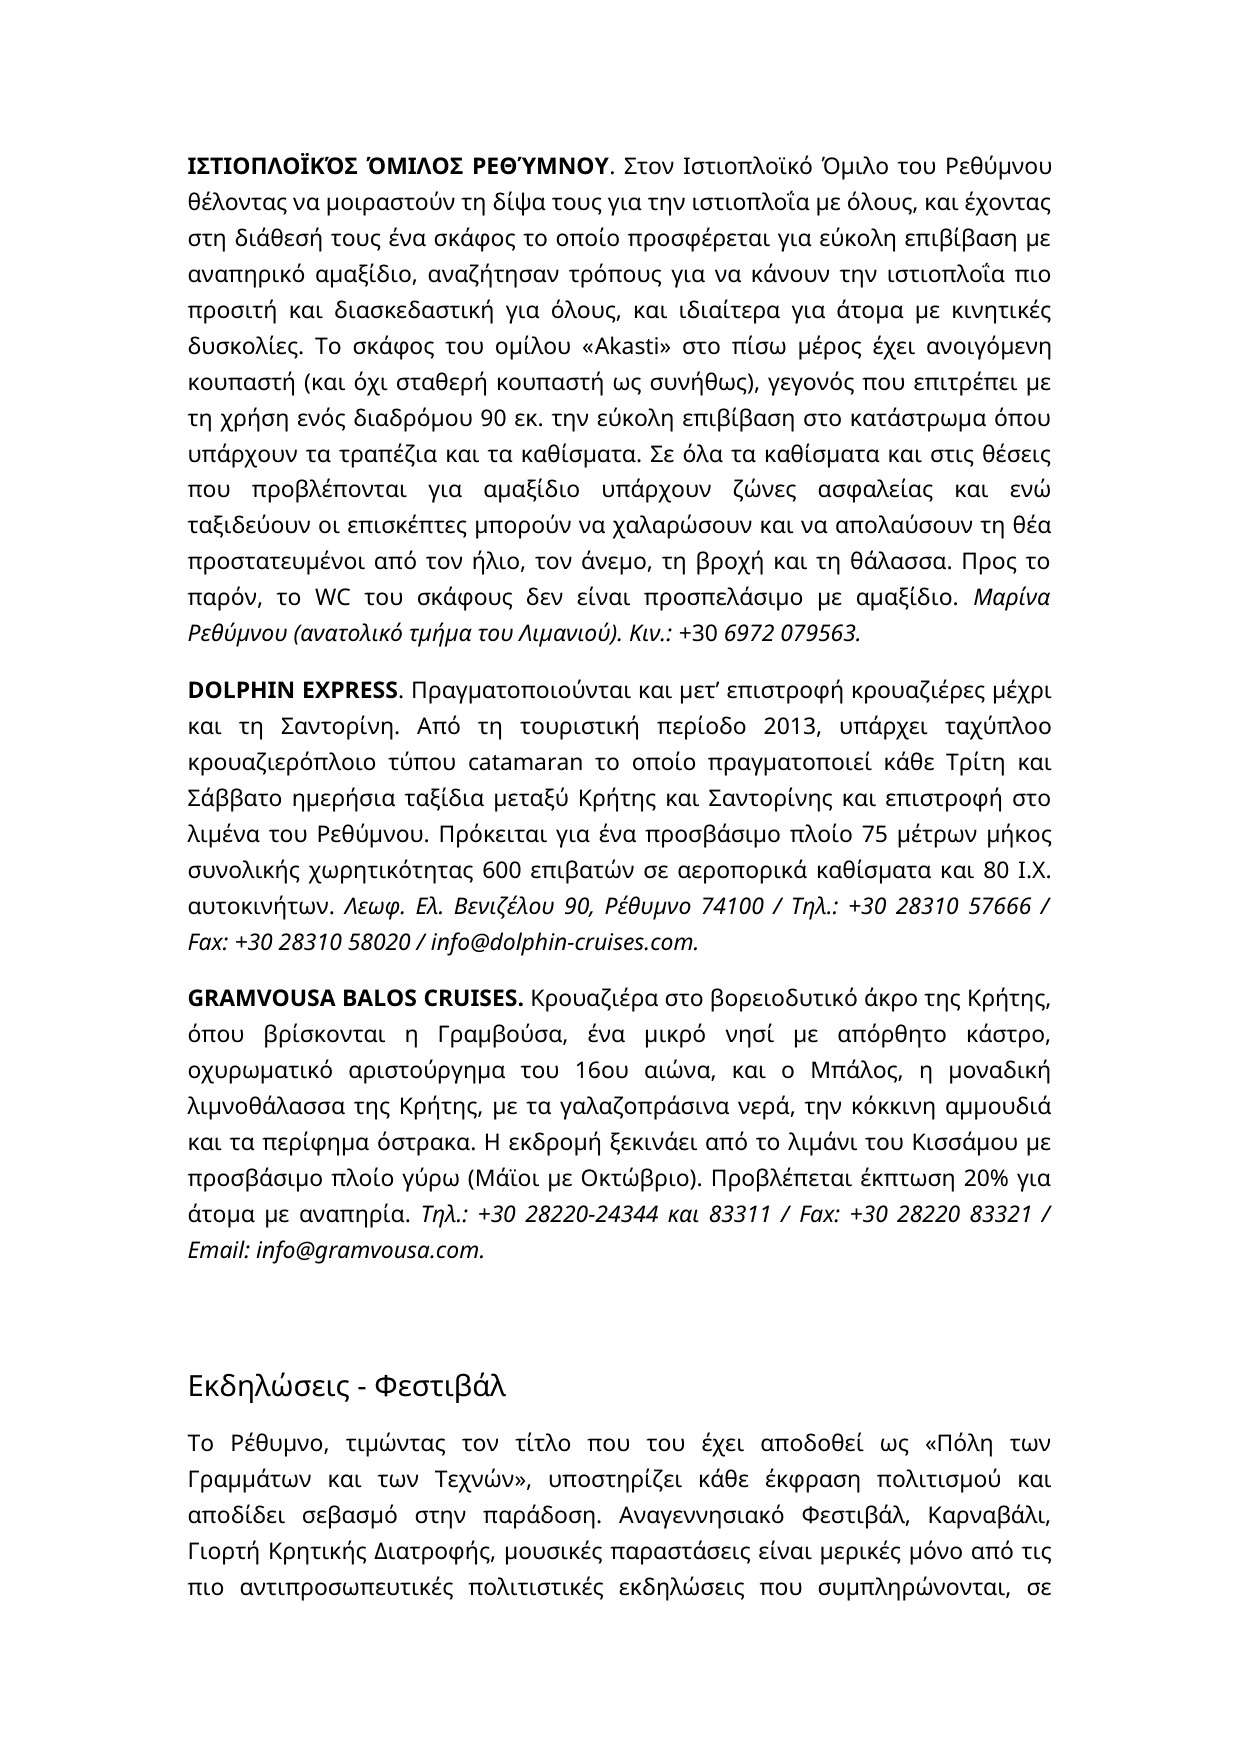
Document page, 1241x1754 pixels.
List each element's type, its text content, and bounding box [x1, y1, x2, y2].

text Dolphin Express. Πραγματοποιούνται και μετ’ επιστροφή κρουαζιέρες μέχρι και τη Σαντορίνη. Από τη τουριστική περίοδο 2013, υπάρχει ταχύπλοο κρουαζιερόπλοιο τύπου catamaran το οποίο πραγματοποιεί κάθε Τρίτη και Σάββατο ημερήσια ταξίδια μεταξύ Κρήτης και Σαντορίνης και επιστροφή στο λιμένα του Ρεθύμνου. Πρόκειται για ένα προσβάσιμο πλοίο 75 μέτρων μήκος συνολικής χωρητικότητας 600 επιβατών σε αεροπορικά καθίσματα και 80 Ι.Χ. αυτοκινήτων. Λεωφ. Ελ. Βενιζέλου 90, Ρέθυμνο 74100 / Τηλ.: +30 28310 57666 / Fax: +30 28310 58020 / info@dolphin-cruises.com. [187, 674, 1053, 957]
subtitle Εκδηλώσεις - Φεστιβάλ [187, 1365, 1053, 1405]
text Ιστιοπλοϊκός όμιλος Ρεθύμνου. Στον Ιστιοπλοϊκό Όμιλο του Ρεθύμνου θέλοντας να μοιραστούν τη δίψα τους για την ιστιοπλοΐα με όλους, και έχοντας στη διάθεσή τους ένα σκάφος το οποίο προσφέρεται για εύκολη επιβίβαση με αναπηρικό αμαξίδιο, αναζήτησαν τρόπους για να κάνουν την ιστιοπλοΐα πιο προσιτή και διασκεδαστική για όλους, και ιδιαίτερα για άτομα με κινητικές δυσκολίες. Το σκάφος του ομίλου «Akasti» στο πίσω μέρος έχει ανοιγόμενη κουπαστή (και όχι σταθερή κουπαστή ως συνήθως), γεγονός που επιτρέπει με τη χρήση ενός διαδρόμου 90 εκ. την εύκολη επιβίβαση στο κατάστρωμα όπου υπάρχουν τα τραπέζια και τα καθίσματα. Σε όλα τα καθίσματα και στις θέσεις που προβλέπονται για αμαξίδιο υπάρχουν ζώνες ασφαλείας και ενώ ταξιδεύουν οι επισκέπτες μπορούν να χαλαρώσουν και να απολαύσουν τη θέα προστατευμένοι από τον ήλιο, τον άνεμο, τη βροχή και τη θάλασσα. Προς το παρόν, το WC του σκάφους δεν είναι προσπελάσιμο με αμαξίδιο. Μαρίνα Ρεθύμνου (ανατολικό τμήμα του Λιμανιού). Κιν.: +30 6972 079563. [187, 150, 1053, 648]
text Gramvousa Balos Cruises. Κρουαζιέρα στο βορειοδυτικό άκρο της Κρήτης, όπου βρίσκονται η Γραμβούσα, ένα μικρό νησί με απόρθητο κάστρο, οχυρωματικό αριστούργημα του 16ου αιώνα, και ο Μπάλος, η μοναδική λιμνοθάλασσα της Κρήτης, με τα γαλαζοπράσινα νερά, την κόκκινη αμμουδιά και τα περίφημα όστρακα. Η εκδρομή ξεκινάει από το λιμάνι του Κισσάμου με προσβάσιμο πλοίο γύρω (Μάϊοι με Οκτώβριο). Προβλέπεται έκπτωση 20% για άτομα με αναπηρία. Τηλ.: +30 28220-24344 και 83311 / Fax: +30 28220 83321 / Email: info@gramvousa.com. [187, 982, 1053, 1265]
text Το Ρέθυμνο, τιμώντας τον τίτλο που του έχει αποδοθεί ως «Πόλη των Γραμμάτων και των Τεχνών», υποστηρίζει κάθε έκφραση πολιτισμού και αποδίδει σεβασμό στην παράδοση. Αναγεννησιακό Φεστιβάλ, Καρναβάλι, Γιορτή Κρητικής Διατροφής, μουσικές παραστάσεις είναι μερικές μόνο από τις πιο αντιπροσωπευτικές πολιτιστικές εκδηλώσεις που συμπληρώνονται, σε [187, 1427, 1053, 1602]
